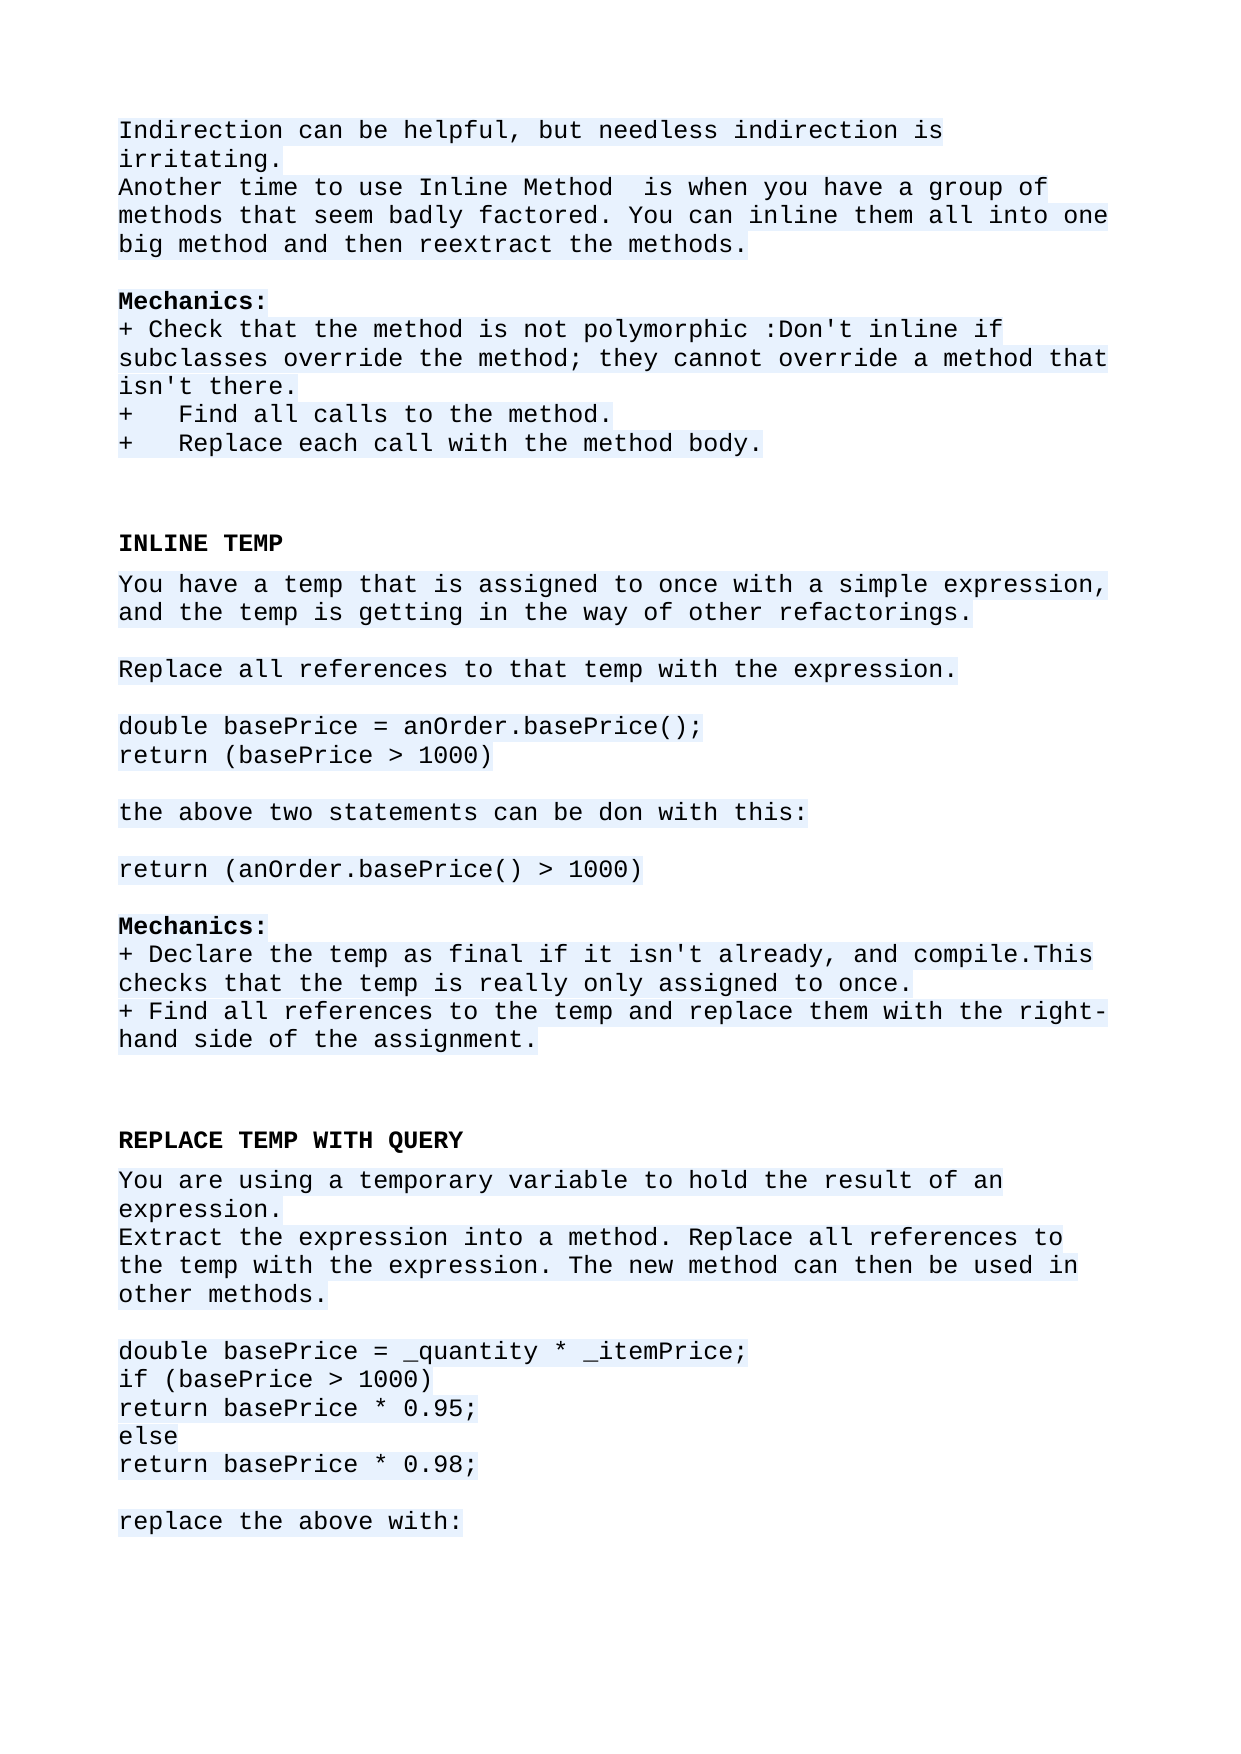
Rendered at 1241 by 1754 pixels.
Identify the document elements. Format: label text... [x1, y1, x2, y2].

text Replace all references to that temp with the expression. [118, 657, 1122, 685]
text if (basePrice > 1000) [118, 1367, 1122, 1395]
text double basePrice = anOrder.basePrice(); [118, 714, 1122, 742]
text + Find all references to the temp and replace them with the right-hand side of the assignment. [118, 998, 1122, 1055]
text Mechanics: [118, 913, 1122, 942]
text + Replace each call with the method body. [118, 430, 1122, 458]
subtitle INLINE TEMP [118, 531, 1122, 559]
text Indirection can be helpful, but needless indirection is irritating. [118, 118, 1122, 175]
text double basePrice = _quantity * _itemPrice; [118, 1338, 1122, 1367]
text Mechanics: [118, 288, 1122, 317]
text You are using a temporary variable to hold the result of an expression. [118, 1168, 1122, 1225]
text return (basePrice > 1000) [118, 742, 1122, 771]
text return basePrice * 0.98; [118, 1452, 1122, 1480]
text return (anOrder.basePrice() > 1000) [118, 856, 1122, 885]
text + Check that the method is not polymorphic :Don't inline if subclasses override the method; they cannot override a method that isn't there. [118, 317, 1122, 402]
subtitle REPLACE TEMP WITH QUERY [118, 1127, 1122, 1156]
text return basePrice * 0.95; [118, 1395, 1122, 1423]
text + Declare the temp as final if it isn't already, and compile.This checks that the temp is really only assigned to once. [118, 942, 1122, 998]
text the above two statements can be don with this: [118, 799, 1122, 828]
text replace the above with: [118, 1509, 1122, 1537]
text You have a temp that is assigned to once with a simple expression, and the temp is getting in the way of other refactorings. [118, 571, 1122, 628]
text + Find all calls to the method. [118, 402, 1122, 430]
text else [118, 1423, 1122, 1452]
text Extract the expression into a method. Replace all references to the temp with the expression. The new method can then be used in other methods. [118, 1225, 1122, 1310]
text Another time to use Inline Method is when you have a group of methods that seem badly factored. You can inline them all into one big method and then reextract the methods. [118, 175, 1122, 260]
